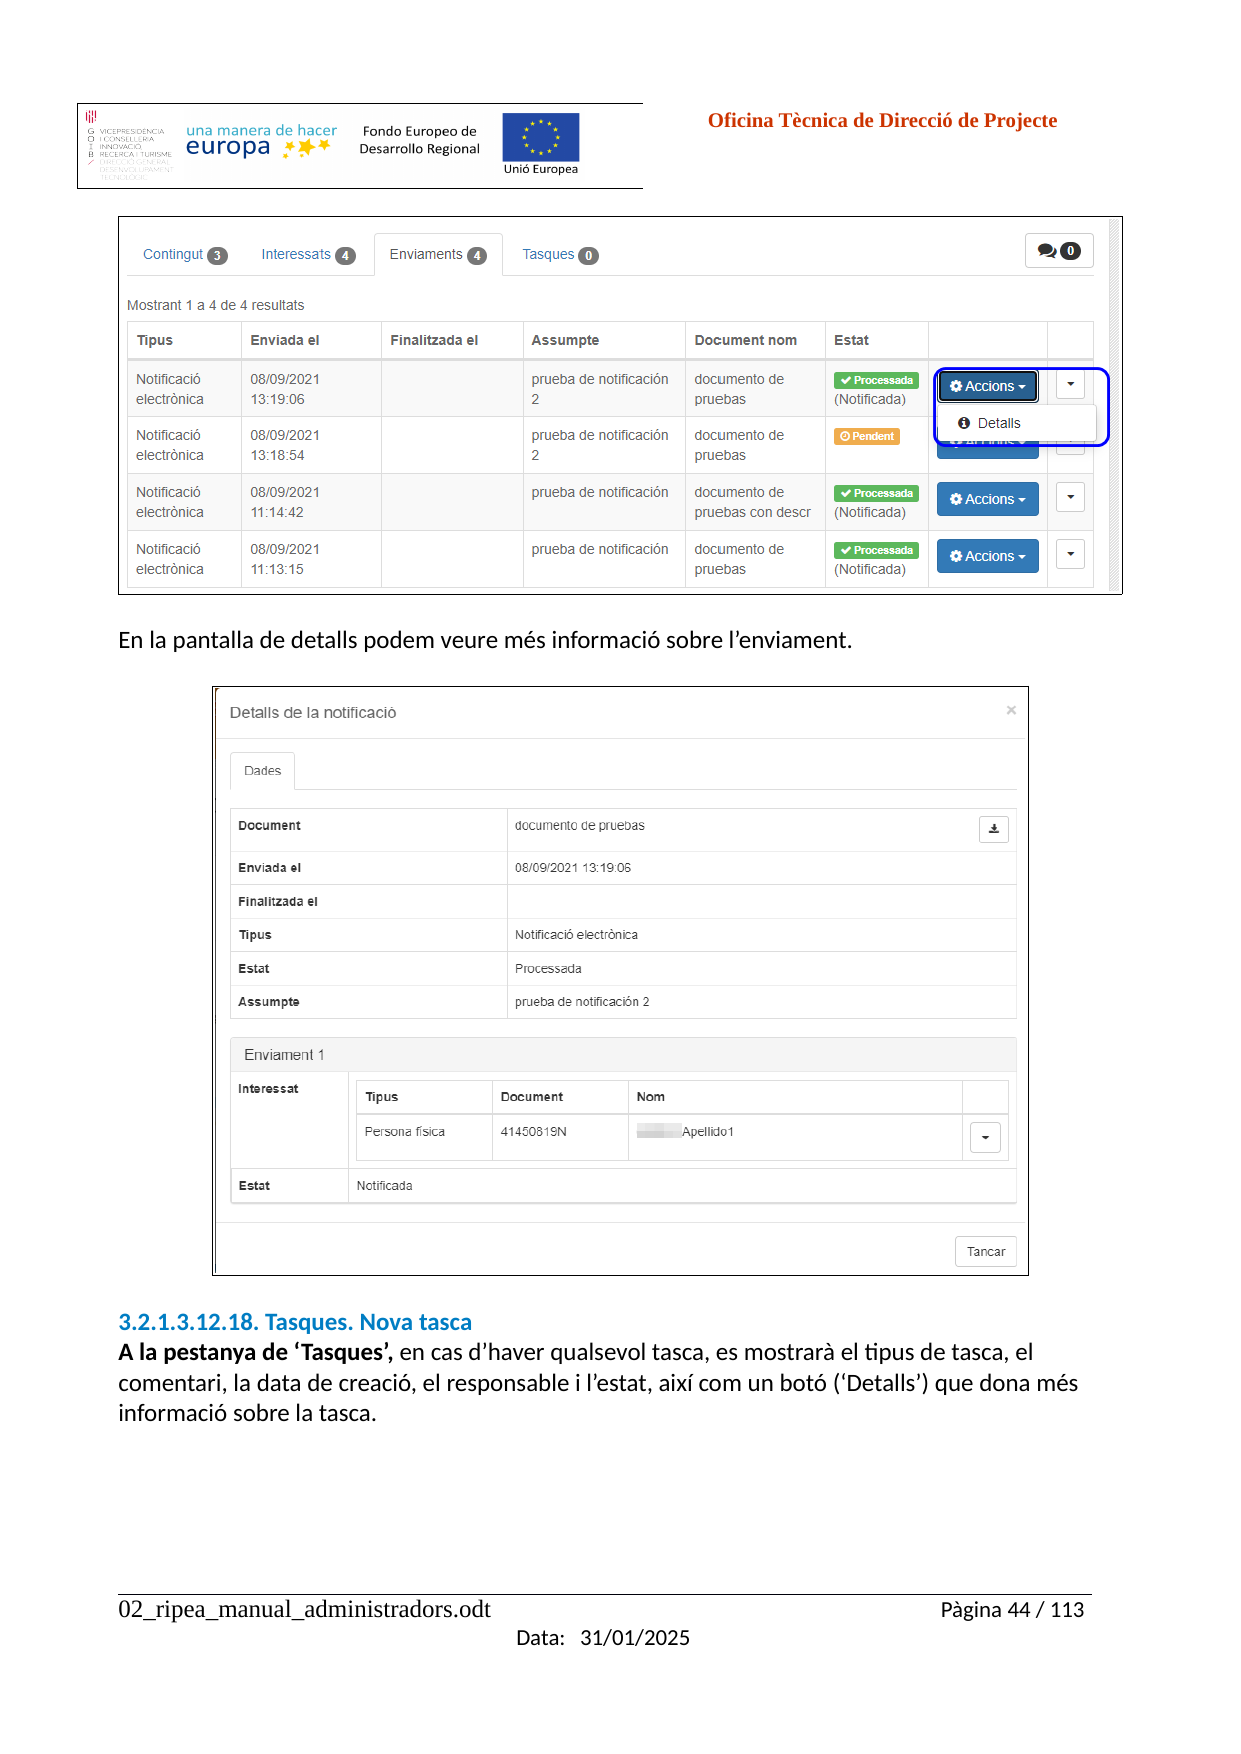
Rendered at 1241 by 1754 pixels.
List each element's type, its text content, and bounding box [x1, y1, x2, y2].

subtitle 3.2.1.3.12.18. Tasques. Nova tasca [118, 1306, 1122, 1337]
picture [82, 108, 178, 182]
text A la pestanya de ‘Tasques’, en cas d’haver qualsevol tasca, es mostrarà el tipus de tasca, el comentari, la data de creació, el responsable i l’estat, així com un botó (‘Detalls’) que dona més informació sobre la tasca. [118, 1337, 1122, 1428]
text En la pantalla de detalls podem veure més informació sobre l’enviament. [118, 624, 1122, 655]
picture [215, 688, 1026, 1273]
picture [121, 219, 1119, 591]
picture [184, 108, 585, 182]
